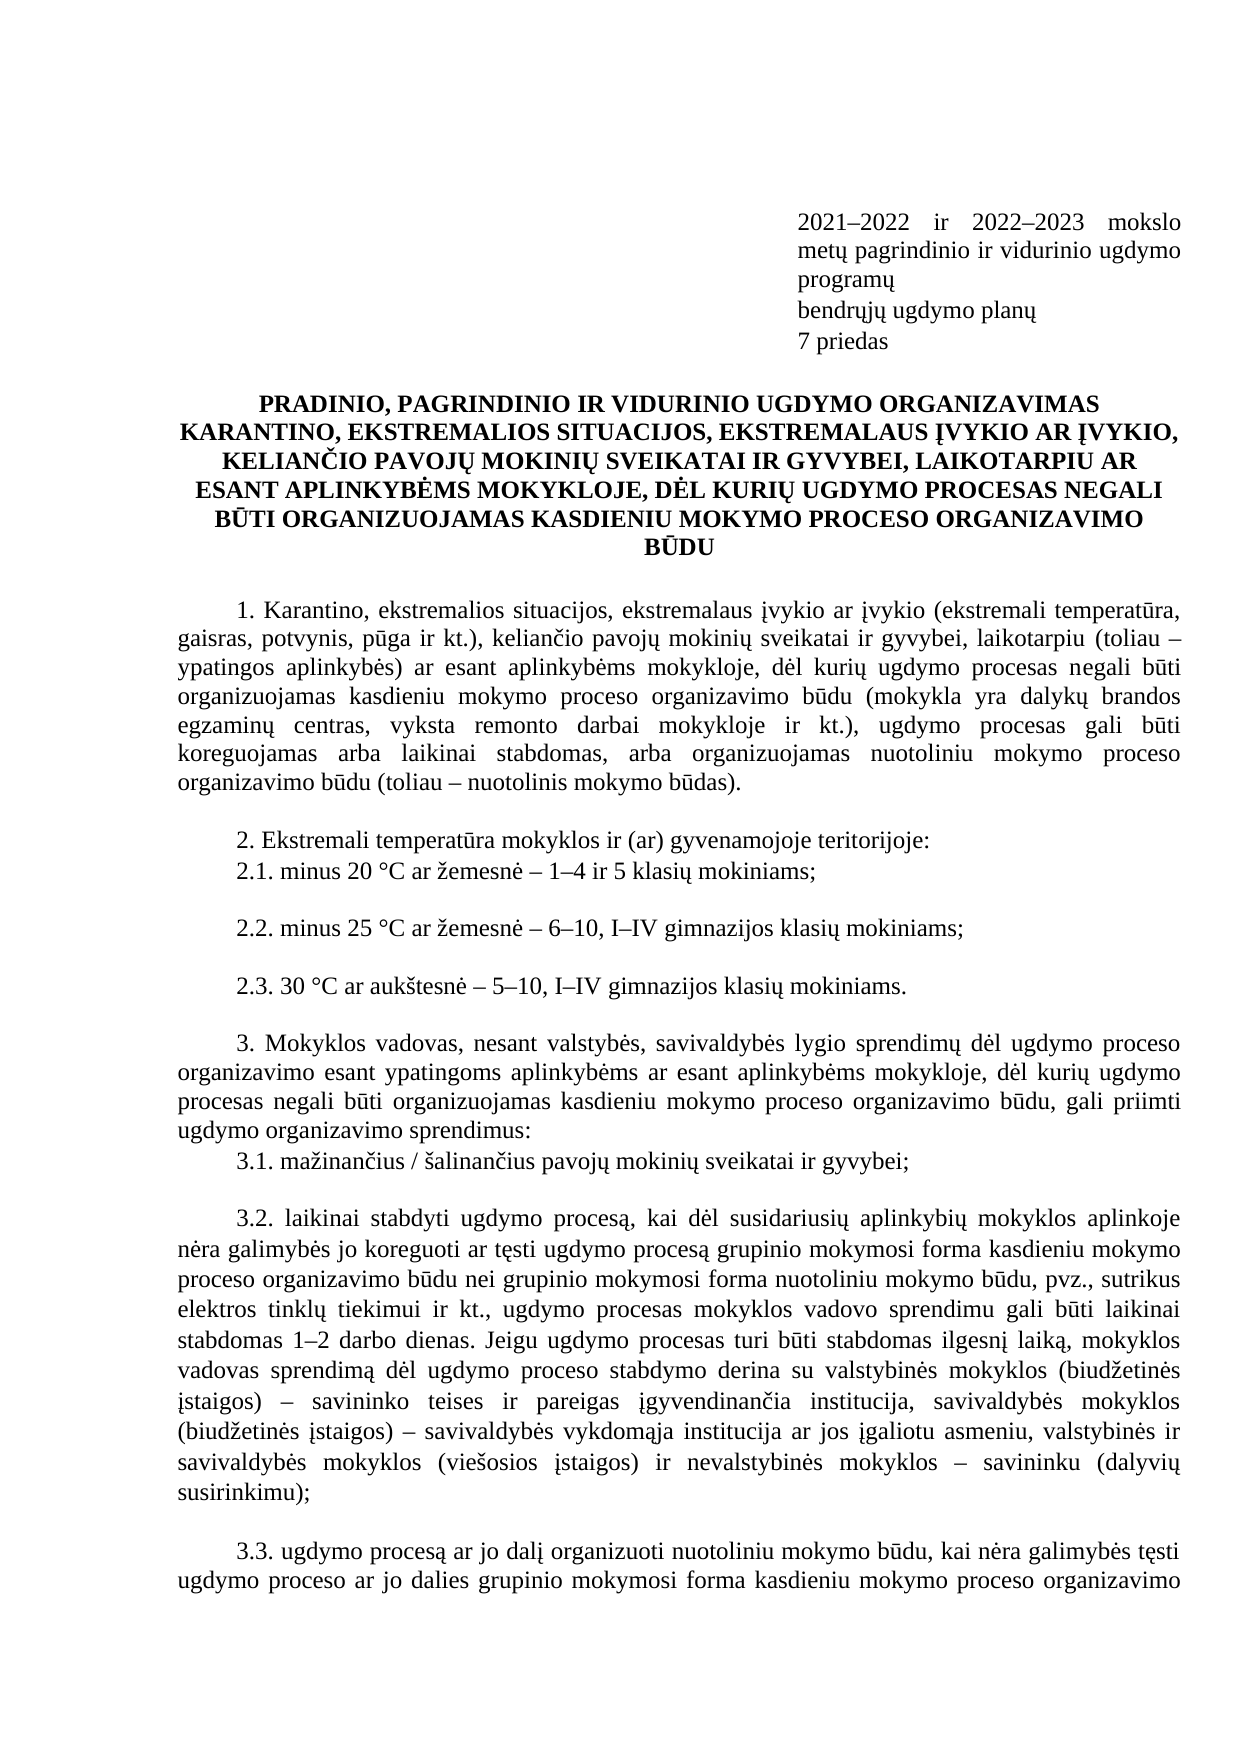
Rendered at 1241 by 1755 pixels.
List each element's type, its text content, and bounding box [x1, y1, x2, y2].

text 2. Ekstremali temperatūra mokyklos ir (ar) gyvenamojoje teritorijoje: [177, 825, 1181, 853]
text 2.2. minus 25 °C ar žemesnė – 6–10, I–IV gimnazijos klasių mokiniams; [177, 913, 1181, 942]
text 3.2. laikinai stabdyti ugdymo procesą, kai dėl susidariusių aplinkybių mokyklos aplinkoje nėra galimybės jo koreguoti ar tęsti ugdymo procesą grupinio mokymosi forma kasdieniu mokymo proceso organizavimo būdu nei grupinio mokymosi forma nuotoliniu mokymo būdu, pvz., sutrikus elektros tinklų tiekimui ir kt., ugdymo procesas mokyklos vadovo sprendimu gali būti laikinai stabdomas 1–2 darbo dienas. Jeigu ugdymo procesas turi būti stabdomas ilgesnį laiką, mokyklos vadovas sprendimą dėl ugdymo proceso stabdymo derina su valstybinės mokyklos (biudžetinės įstaigos) – savininko teises ir pareigas įgyvendinančia institucija, savivaldybės mokyklos (biudžetinės įstaigos) – savivaldybės vykdomąja institucija ar jos įgaliotu asmeniu, valstybinės ir savivaldybės mokyklos (viešosios įstaigos) ir nevalstybinės mokyklos – savininku (dalyvių susirinkimu); [177, 1203, 1181, 1506]
text 1. Karantino, ekstremalios situacijos, ekstremalaus įvykio ar įvykio (ekstremali temperatūra, gaisras, potvynis, pūga ir kt.), keliančio pavojų mokinių sveikatai ir gyvybei, laikotarpiu (toliau – ypatingos aplinkybės) ar esant aplinkybėms mokykloje, dėl kurių ugdymo procesas negali būti organizuojamas kasdieniu mokymo proceso organizavimo būdu (mokykla yra dalykų brandos egzaminų centras, vyksta remonto darbai mokykloje ir kt.), ugdymo procesas gali būti koreguojamas arba laikinai stabdomas, arba organizuojamas nuotoliniu mokymo proceso organizavimo būdu (toliau – nuotolinis mokymo būdas). [177, 595, 1181, 796]
text 7 priedas [797, 326, 1181, 355]
text 2.1. minus 20 °C ar žemesnė – 1–4 ir 5 klasių mokiniams; [177, 856, 1181, 885]
text 3.3. ugdymo procesą ar jo dalį organizuoti nuotoliniu mokymo būdu, kai nėra galimybės tęsti ugdymo proceso ar jo dalies grupinio mokymosi forma kasdieniu mokymo proceso organizavimo [177, 1536, 1181, 1594]
text bendrųjų ugdymo planų [797, 295, 1181, 324]
text PRADINIO, PAGRINDINIO IR VIDURINIO UGDYMO ORGANIZAVIMAS KARANTINO, EKSTREMALIOS SITUACIJOS, EKSTREMALAUS ĮVYKIO AR ĮVYKIO, KELIANČIO PAVOJŲ MOKINIŲ SVEIKATAI IR GYVYBEI, LAIKOTARPIU AR ESANT APLINKYBĖMS MOKYKLOJE, DĖL KURIŲ UGDYMO PROCESAS NEGALI BŪTI ORGANIZUOJAMAS KASDIENIU MOKYMO PROCESO ORGANIZAVIMO BŪDU [177, 389, 1181, 561]
text 2.3. 30 °C ar aukštesnė – 5–10, I–IV gimnazijos klasių mokiniams. [177, 971, 1181, 1000]
text 3.1. mažinančius / šalinančius pavojų mokinių sveikatai ir gyvybei; [177, 1146, 1181, 1174]
text 2021–2022 ir 2022–2023 mokslo metų pagrindinio ir vidurinio ugdymo programų [797, 207, 1181, 293]
text 3. Mokyklos vadovas, nesant valstybės, savivaldybės lygio sprendimų dėl ugdymo proceso organizavimo esant ypatingoms aplinkybėms ar esant aplinkybėms mokykloje, dėl kurių ugdymo procesas negali būti organizuojamas kasdieniu mokymo proceso organizavimo būdu, gali priimti ugdymo organizavimo sprendimus: [177, 1028, 1181, 1143]
